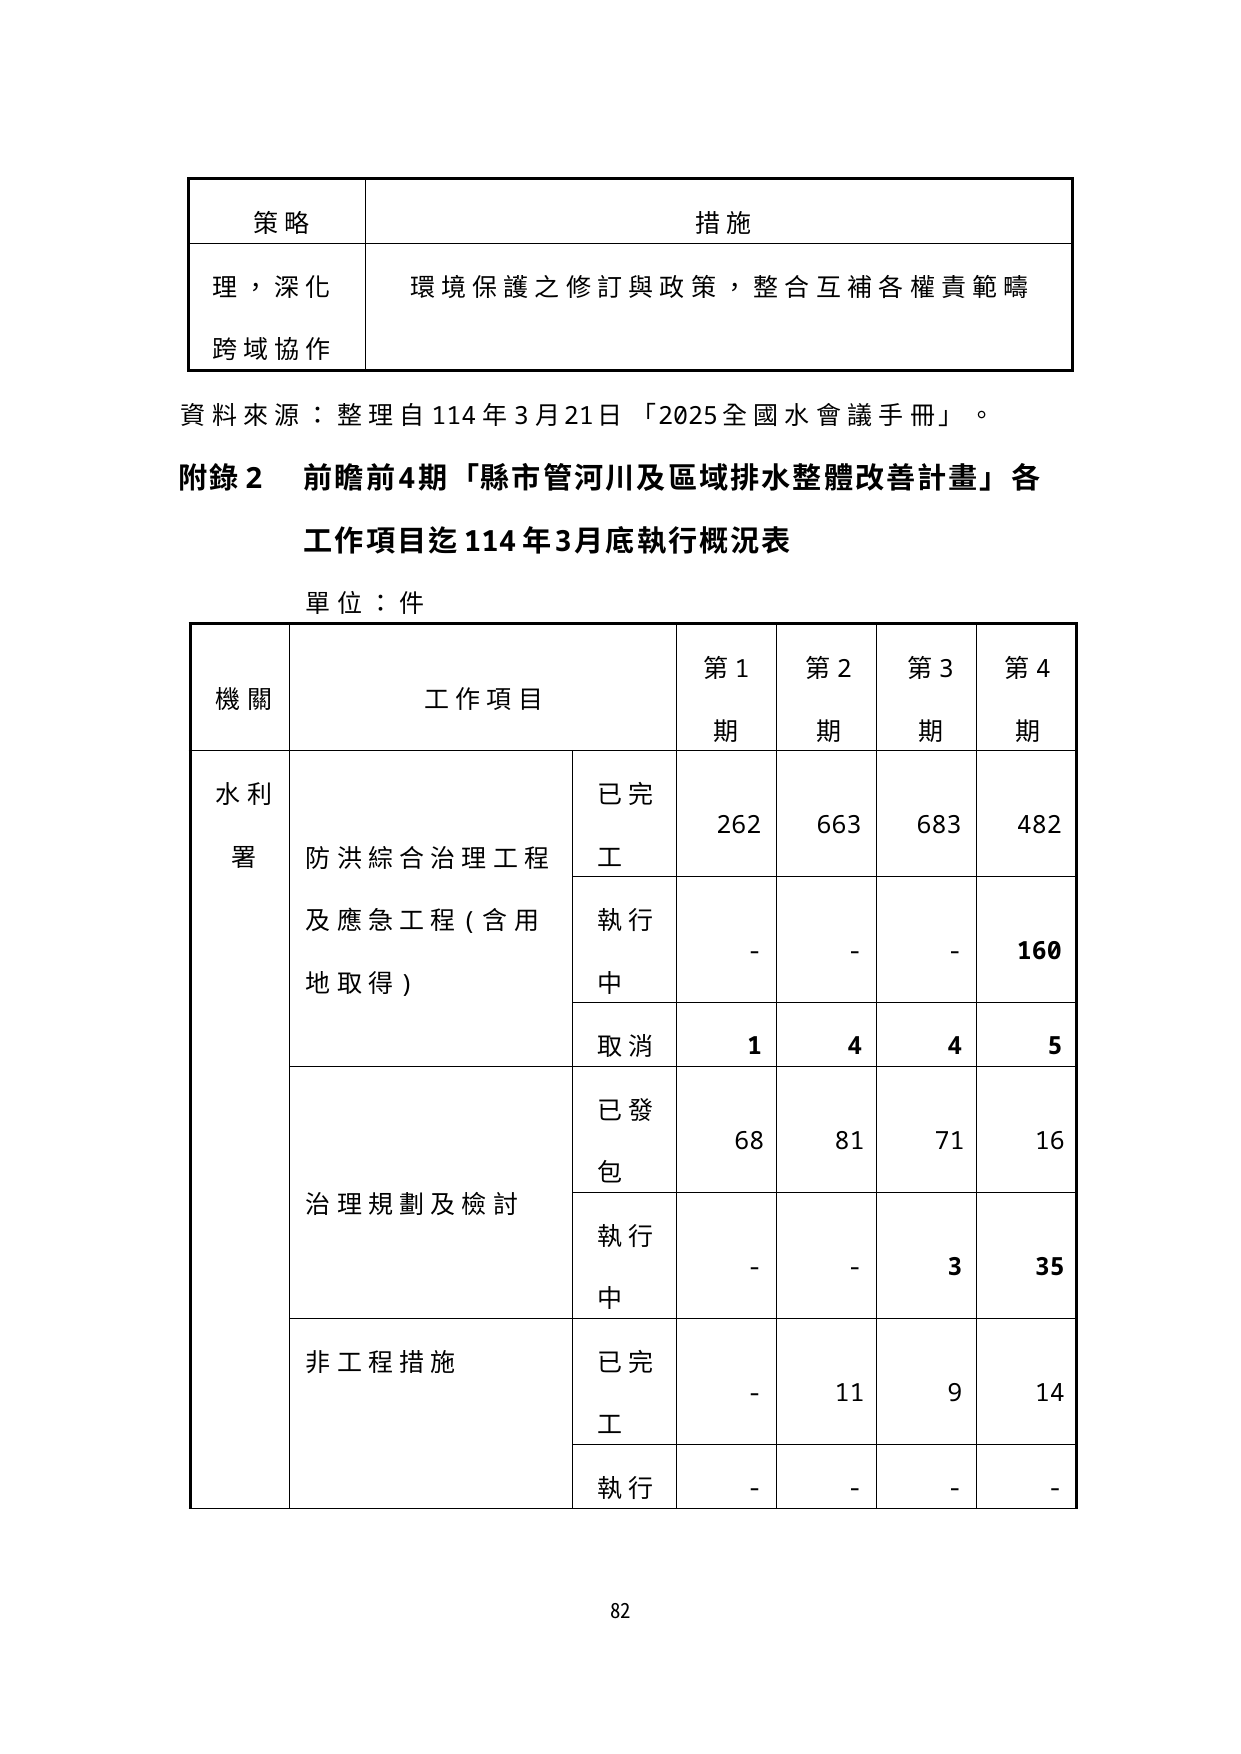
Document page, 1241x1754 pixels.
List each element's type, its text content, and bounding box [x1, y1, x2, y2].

table_header 第4期 [977, 625, 1075, 750]
table_cell 水利署 [192, 751, 289, 1507]
table_header 策略 [190, 180, 365, 243]
table_cell 14 [977, 1319, 1075, 1444]
table_header 機關 [192, 625, 289, 750]
table_cell - [777, 877, 876, 1002]
table_header 措施 [366, 180, 1071, 243]
table_cell 執行中 [573, 1193, 676, 1318]
table_cell 取消 [573, 1003, 676, 1066]
table_cell 35 [977, 1193, 1075, 1318]
table_cell 71 [877, 1067, 976, 1192]
table_cell - [677, 877, 776, 1002]
table_cell 環境保護之修訂與政策，整合互補各權責範疇 [366, 244, 1071, 369]
table_cell 683 [877, 751, 976, 876]
table_cell 11 [777, 1319, 876, 1444]
table_cell 160 [977, 877, 1075, 1002]
table_cell 663 [777, 751, 876, 876]
table_cell 非工程措施 [290, 1319, 572, 1507]
table_cell 1 [677, 1003, 776, 1066]
table_cell 已發包 [573, 1067, 676, 1192]
table_cell 16 [977, 1067, 1075, 1192]
table_header 第3期 [877, 625, 976, 750]
table_cell - [677, 1319, 776, 1444]
text 資料來源：整理自114年3月21日「2025全國水會議手冊」。 [177, 372, 1063, 434]
table_cell 81 [777, 1067, 876, 1192]
table_cell 已完工 [573, 751, 676, 876]
table_cell - [977, 1445, 1075, 1507]
table_header 工作項目 [290, 625, 676, 750]
table_cell - [777, 1445, 876, 1507]
table_cell - [777, 1193, 876, 1318]
table_cell 5 [977, 1003, 1075, 1066]
table_cell 防洪綜合治理工程及應急工程(含用地取得) [290, 751, 572, 1066]
table_cell 68 [677, 1067, 776, 1192]
text 附錄2 前瞻前4期「縣市管河川及區域排水整體改善計畫」各工作項目迄114年3月底執行概況表 單位：件 [177, 434, 1063, 622]
table_cell 執行中 [573, 877, 676, 1002]
table_cell 482 [977, 751, 1075, 876]
table_cell 執行 [573, 1445, 676, 1507]
table_cell 9 [877, 1319, 976, 1444]
table_header 第1期 [677, 625, 776, 750]
table_cell 4 [877, 1003, 976, 1066]
table_cell 治理規劃及檢討 [290, 1067, 572, 1318]
table_cell - [877, 877, 976, 1002]
table_cell 3 [877, 1193, 976, 1318]
table_cell 4 [777, 1003, 876, 1066]
table_cell 理，深化跨域協作 [190, 244, 365, 369]
table_cell 已完工 [573, 1319, 676, 1444]
table_cell - [677, 1193, 776, 1318]
table_cell 262 [677, 751, 776, 876]
table_cell - [877, 1445, 976, 1507]
table_cell - [677, 1445, 776, 1507]
table_header 第2期 [777, 625, 876, 750]
